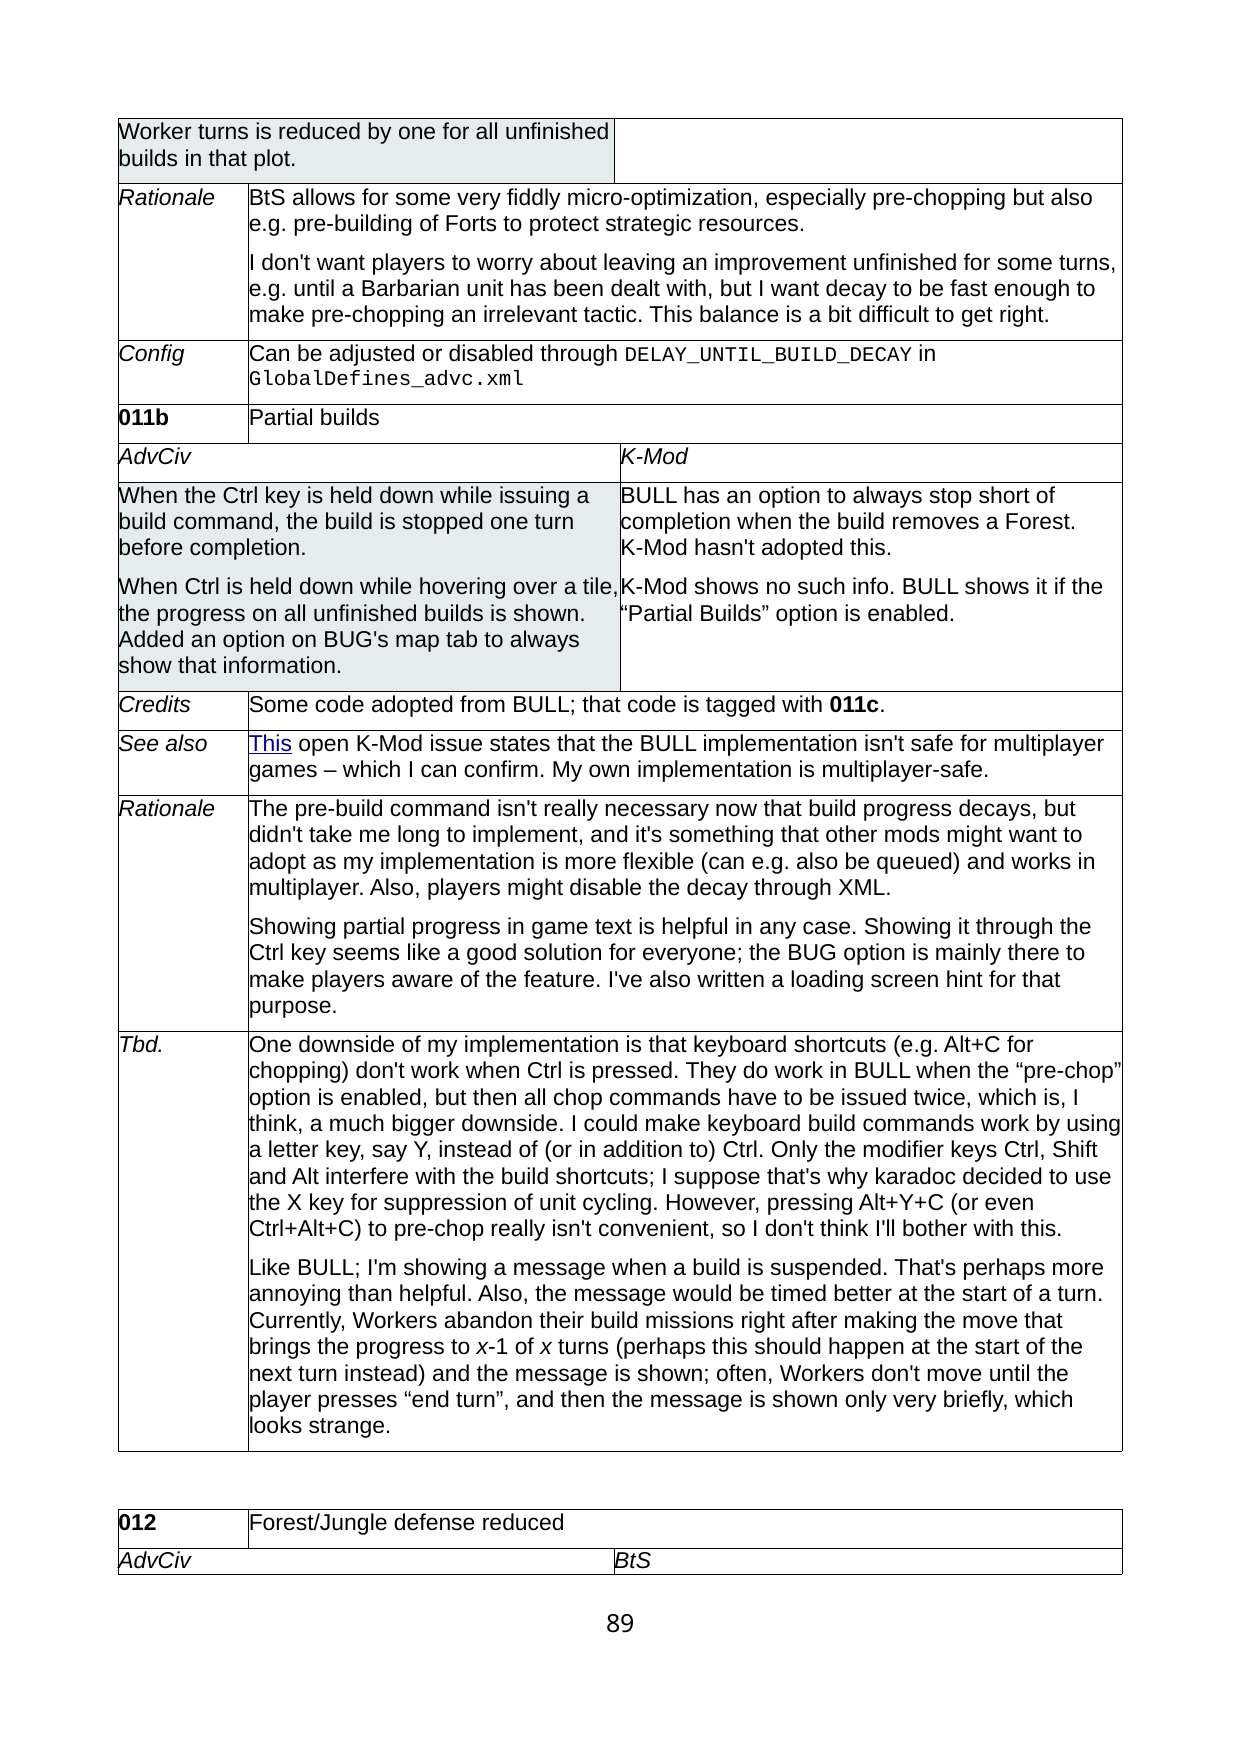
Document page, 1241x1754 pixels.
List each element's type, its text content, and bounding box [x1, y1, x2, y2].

table_cell Some code adopted from BULL; that code is tagged with 011c. [249, 692, 1122, 730]
table_cell One downside of my implementation is that keyboard shortcuts (e.g. Alt+C for chopping) don't work when Ctrl is pressed. They do work in BULL when the “pre-chop” option is enabled, but then all chop commands have to be issued twice, which is, I think, a much bigger downside. I could make keyboard build commands work by using a letter key, say Y, instead of (or in addition to) Ctrl. Only the modifier keys Ctrl, Shift and Alt interfere with the build shortcuts; I suppose that's why karadoc decided to use the X key for suppression of unit cycling. However, pressing Alt+Y+C (or even Ctrl+Alt+C) to pre-chop really isn't convenient, so I don't think I'll bother with this. Like BULL; I'm showing a message when a build is suspended. That's perhaps more annoying than helpful. Also, the message would be timed better at the start of a turn. Currently, Workers abandon their build missions right after making the move that brings the progress to x-1 of x turns (perhaps this should happen at the start of the next turn instead) and the message is shown; often, Workers don't move until the player presses “end turn”, and then the message is shown only very briefly, which looks strange. [249, 1032, 1122, 1451]
table_cell [615, 119, 1122, 183]
table_cell This open K-Mod issue states that the BULL implementation isn't safe for multiplayer games – which I can confirm. My own implementation is multiplayer-safe. [249, 731, 1122, 795]
table_cell BULL has an option to always stop short of completion when the build removes a Forest. K‑Mod hasn't adopted this. K-Mod shows no such info. BULL shows it if the “Partial Builds” option is enabled. [621, 483, 1122, 691]
table_cell BtS [615, 1549, 1122, 1574]
table_cell Rationale [119, 184, 248, 340]
table_cell 011b [119, 405, 248, 443]
table_cell See also [119, 731, 248, 795]
table_cell AdvCiv [119, 1549, 614, 1574]
table_cell BtS allows for some very fiddly micro-optimization, especially pre-chopping but also e.g. pre-building of Forts to protect strategic resources. I don't want players to worry about leaving an improvement unfinished for some turns, e.g. until a Barbarian unit has been dealt with, but I want decay to be fast enough to make pre-chopping an irrelevant tactic. This balance is a bit difficult to get right. [249, 184, 1122, 340]
table_cell AdvCiv [119, 444, 620, 482]
table_cell Credits [119, 692, 248, 730]
table_cell Partial builds [249, 405, 1122, 443]
table_cell The pre-build command isn't really necessary now that build progress decays, but didn't take me long to implement, and it's something that other mods might want to adopt as my implementation is more flexible (can e.g. also be queued) and works in multiplayer. Also, players might disable the decay through XML. Showing partial progress in game text is helpful in any case. Showing it through the Ctrl key seems like a good solution for everyone; the BUG option is mainly there to make players aware of the feature. I've also written a loading screen hint for that purpose. [249, 796, 1122, 1031]
table_header 012 [119, 1510, 248, 1547]
table_cell Tbd. [119, 1032, 248, 1451]
table_cell When the Ctrl key is held down while issuing a build command, the build is stopped one turn before completion. When Ctrl is held down while hovering over a tile, the progress on all unfinished builds is shown. Added an option on BUG's map tab to always show that information. [119, 483, 620, 691]
table_header Forest/Jungle defense reduced [249, 1510, 1122, 1547]
table_cell K-Mod [621, 444, 1122, 482]
table_cell Can be adjusted or disabled through DELAY_UNTIL_BUILD_DECAY in GlobalDefines_advc.xml [249, 341, 1122, 404]
table_cell Worker turns is reduced by one for all unfinished builds in that plot. [119, 119, 614, 183]
table_cell Config [119, 341, 248, 404]
table_cell Rationale [119, 796, 248, 1031]
